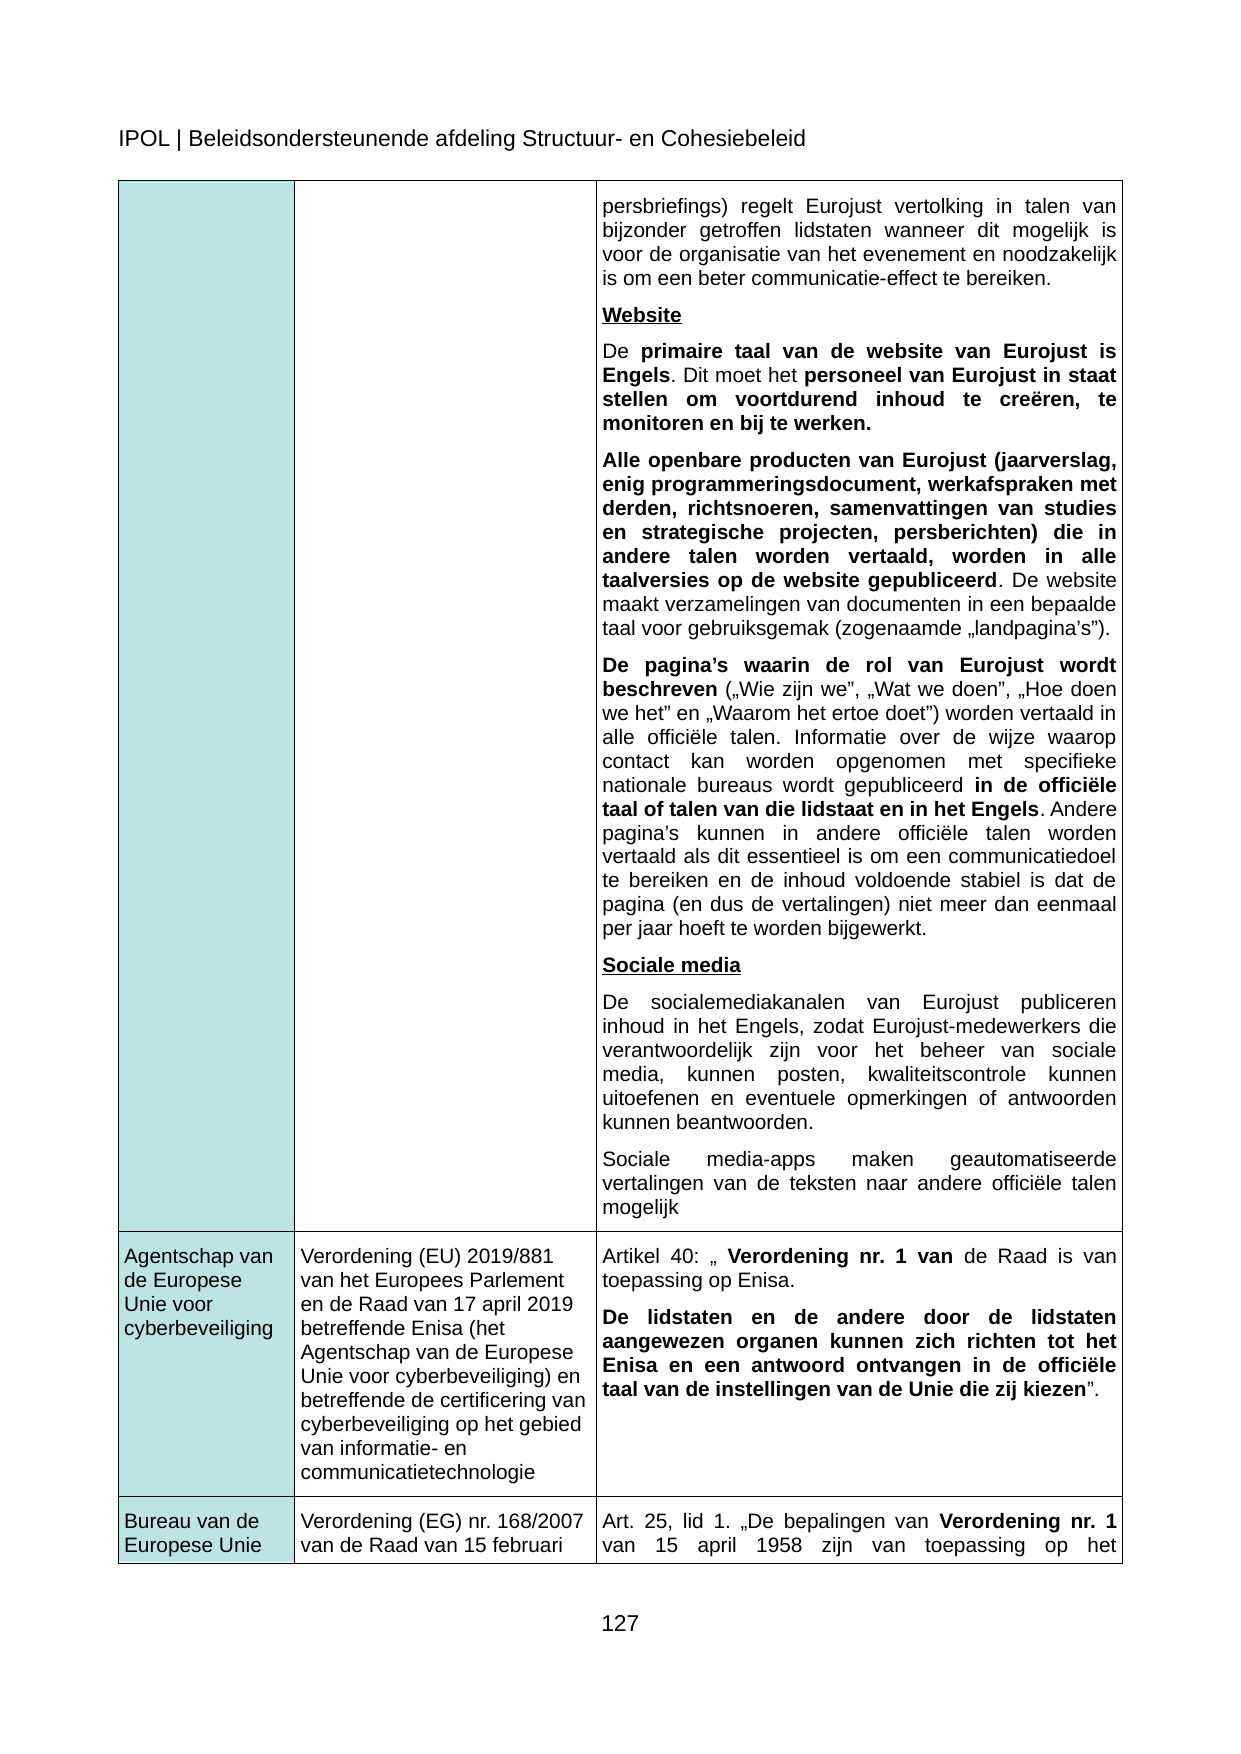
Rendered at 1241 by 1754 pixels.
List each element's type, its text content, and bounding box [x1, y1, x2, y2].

table_cell [119, 181, 294, 1231]
table_cell Verordening (EG) nr. 168/2007 van de Raad van 15 februari [295, 1497, 596, 1562]
table_cell Art. 25, lid 1. „De bepalingen van Verordening nr. 1 van 15 april 1958 zijn van toepassing op het [597, 1497, 1122, 1562]
table_cell Artikel 40: „ Verordening nr. 1 van de Raad is van toepassing op Enisa. De lidstaten en de andere door de lidstaten aangewezen organen kunnen zich richten tot het Enisa en een antwoord ontvangen in de officiële taal van de instellingen van de Unie die zij kiezen”. [597, 1232, 1122, 1496]
table_cell Agentschap van de Europese Unie voor cyberbeveiliging [119, 1232, 294, 1496]
table_cell Bureau van de Europese Unie [119, 1497, 294, 1562]
table_cell [295, 181, 596, 1231]
table_cell Verordening (EU) 2019/881 van het Europees Parlement en de Raad van 17 april 2019 betreffende Enisa (het Agentschap van de Europese Unie voor cyberbeveiliging) en betreffende de certificering van cyberbeveiliging op het gebied van informatie- en communicatietechnologie [295, 1232, 596, 1496]
table_cell persbriefings) regelt Eurojust vertolking in talen van bijzonder getroffen lidstaten wanneer dit mogelijk is voor de organisatie van het evenement en noodzakelijk is om een beter communicatie-effect te bereiken. Website De primaire taal van de website van Eurojust is Engels. Dit moet het personeel van Eurojust in staat stellen om voortdurend inhoud te creëren, te monitoren en bij te werken. Alle openbare producten van Eurojust (jaarverslag, enig programmeringsdocument, werkafspraken met derden, richtsnoeren, samenvattingen van studies en strategische projecten, persberichten) die in andere talen worden vertaald, worden in alle taalversies op de website gepubliceerd. De website maakt verzamelingen van documenten in een bepaalde taal voor gebruiksgemak (zogenaamde „landpagina’s”). De pagina’s waarin de rol van Eurojust wordt beschreven („Wie zijn we”, „Wat we doen”, „Hoe doen we het” en „Waarom het ertoe doet”) worden vertaald in alle officiële talen. Informatie over de wijze waarop contact kan worden opgenomen met specifieke nationale bureaus wordt gepubliceerd in de officiële taal of talen van die lidstaat en in het Engels. Andere pagina’s kunnen in andere officiële talen worden vertaald als dit essentieel is om een communicatiedoel te bereiken en de inhoud voldoende stabiel is dat de pagina (en dus de vertalingen) niet meer dan eenmaal per jaar hoeft te worden bijgewerkt. Sociale media De socialemediakanalen van Eurojust publiceren inhoud in het Engels, zodat Eurojust-medewerkers die verantwoordelijk zijn voor het beheer van sociale media, kunnen posten, kwaliteitscontrole kunnen uitoefenen en eventuele opmerkingen of antwoorden kunnen beantwoorden. Sociale media-apps maken geautomatiseerde vertalingen van de teksten naar andere officiële talen mogelijk [597, 181, 1122, 1231]
